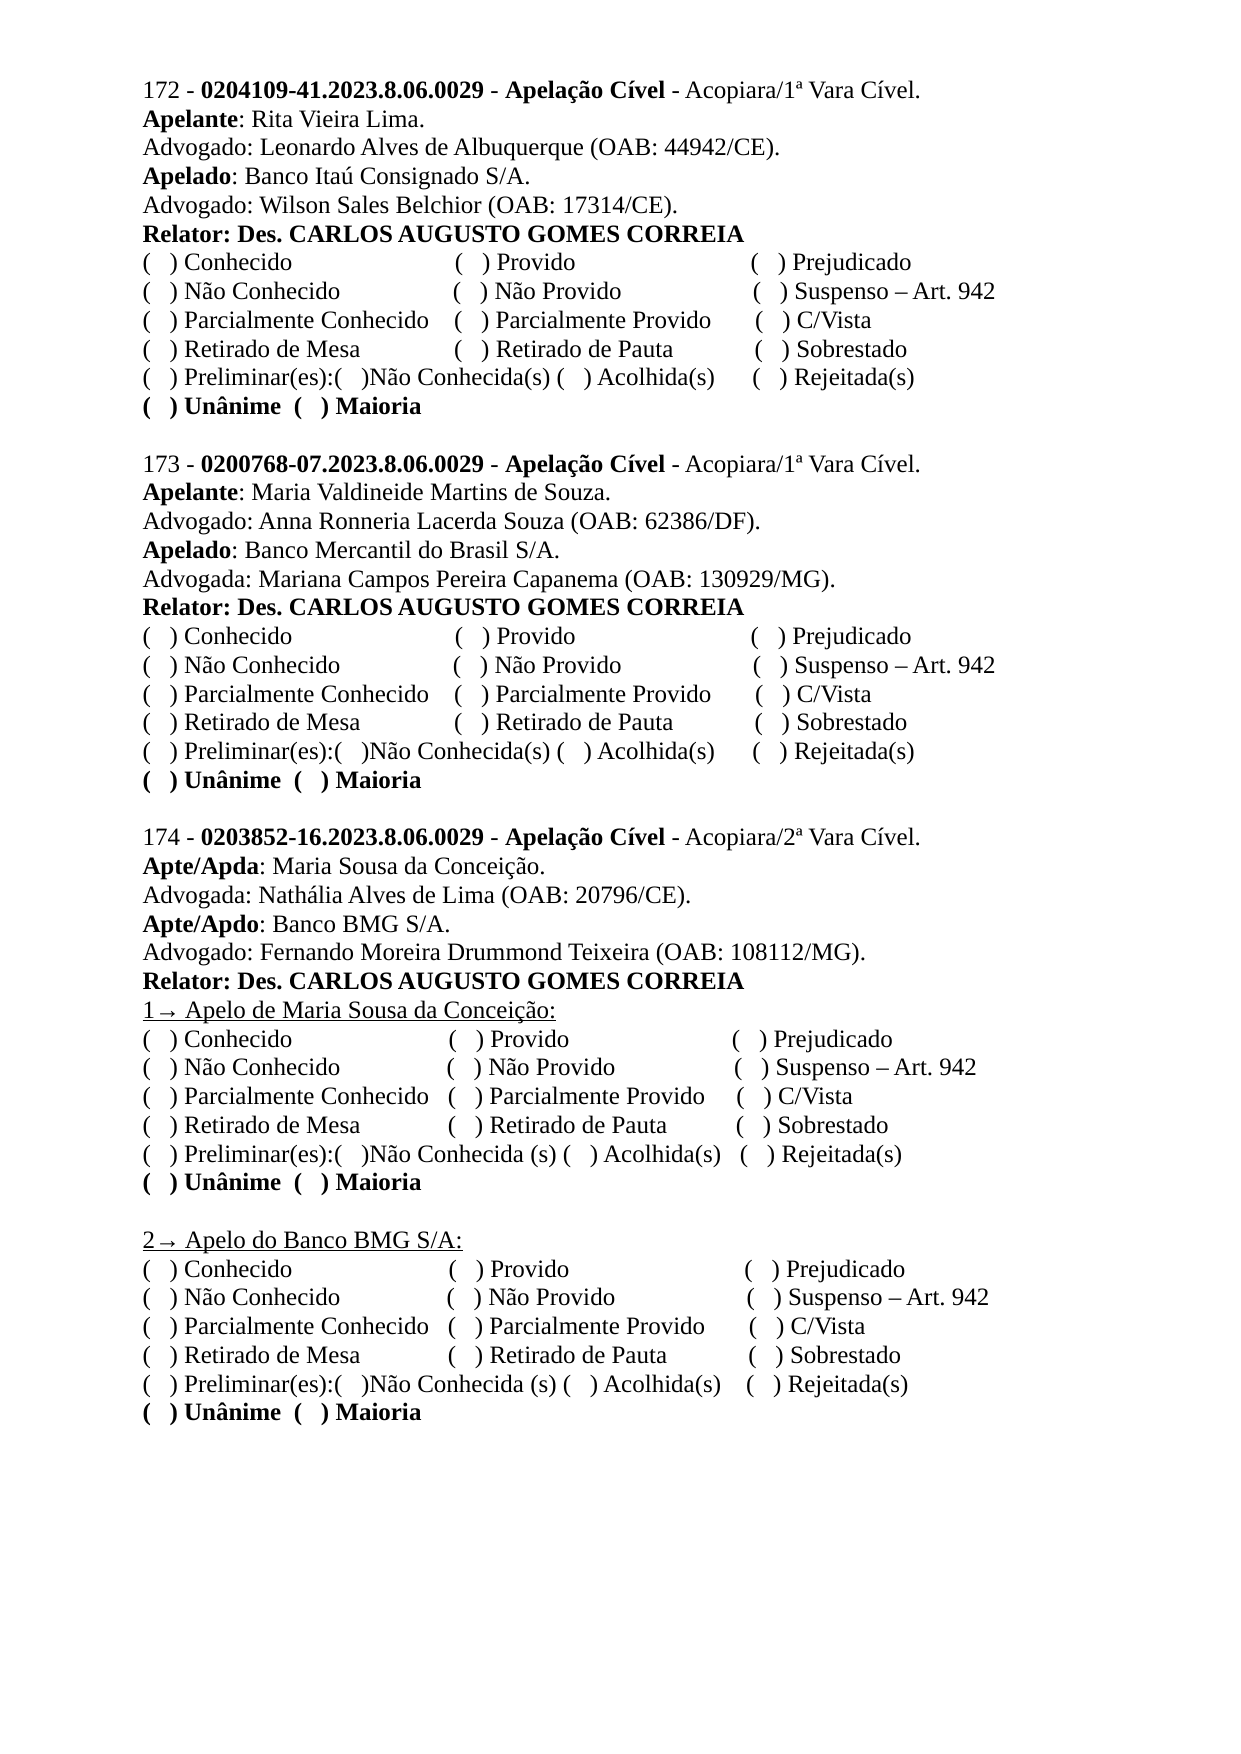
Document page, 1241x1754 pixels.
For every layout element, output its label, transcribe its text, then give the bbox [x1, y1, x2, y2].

text Advogado: Anna Ronneria Lacerda Souza (OAB: 62386/DF). [142, 506, 1141, 535]
text ( ) Preliminar(es):( )Não Conhecida(s) ( ) Acolhida(s) ( ) Rejeitada(s) [142, 362, 1158, 391]
text ( ) Unânime ( ) Maioria [142, 765, 1158, 794]
text Apelante: Rita Vieira Lima. [142, 104, 1141, 132]
text ( ) Conhecido ( ) Provido ( ) Prejudicado [142, 1254, 1141, 1282]
text ( ) Não Conhecido ( ) Não Provido ( ) Suspenso – Art. 942 [142, 1052, 1158, 1081]
text ( ) Parcialmente Conhecido ( ) Parcialmente Provido ( ) C/Vista [142, 305, 1158, 334]
text 174 - 0203852-16.2023.8.06.0029 - Apelação Cível - Acopiara/2ª Vara Cível. [142, 822, 1141, 851]
text Advogada: Mariana Campos Pereira Capanema (OAB: 130929/MG). [142, 564, 1141, 592]
text ( ) Conhecido ( ) Provido ( ) Prejudicado [142, 1024, 1141, 1052]
text ( ) Conhecido ( ) Provido ( ) Prejudicado [142, 621, 1141, 650]
text Apelado: Banco Itaú Consignado S/A. [142, 161, 1141, 190]
text Apelado: Banco Mercantil do Brasil S/A. [142, 535, 1141, 564]
text ( ) Unânime ( ) Maioria [142, 1397, 1158, 1426]
text ( ) Retirado de Mesa ( ) Retirado de Pauta ( ) Sobrestado [142, 1340, 1158, 1369]
text ( ) Parcialmente Conhecido ( ) Parcialmente Provido ( ) C/Vista [142, 1081, 1158, 1110]
text Advogado: Wilson Sales Belchior (OAB: 17314/CE). [142, 190, 1141, 219]
text Apte/Apdo: Banco BMG S/A. [142, 909, 1141, 937]
text ( ) Parcialmente Conhecido ( ) Parcialmente Provido ( ) C/Vista [142, 1311, 1158, 1340]
text ( ) Parcialmente Conhecido ( ) Parcialmente Provido ( ) C/Vista [142, 679, 1158, 707]
text ( ) Preliminar(es):( )Não Conhecida(s) ( ) Acolhida(s) ( ) Rejeitada(s) [142, 736, 1158, 765]
text ( ) Retirado de Mesa ( ) Retirado de Pauta ( ) Sobrestado [142, 707, 1158, 736]
text ( ) Unânime ( ) Maioria [142, 391, 1158, 420]
text Advogado: Fernando Moreira Drummond Teixeira (OAB: 108112/MG). [142, 937, 1141, 966]
text ( ) Não Conhecido ( ) Não Provido ( ) Suspenso – Art. 942 [142, 276, 1158, 305]
text 2→ Apelo do Banco BMG S/A: [142, 1225, 1141, 1254]
text 1→ Apelo de Maria Sousa da Conceição: [142, 995, 1141, 1024]
text ( ) Retirado de Mesa ( ) Retirado de Pauta ( ) Sobrestado [142, 1110, 1158, 1139]
text ( ) Preliminar(es):( )Não Conhecida (s) ( ) Acolhida(s) ( ) Rejeitada(s) [142, 1139, 1158, 1167]
text Advogada: Nathália Alves de Lima (OAB: 20796/CE). [142, 880, 1141, 909]
text ( ) Não Conhecido ( ) Não Provido ( ) Suspenso – Art. 942 [142, 650, 1158, 679]
text Apte/Apda: Maria Sousa da Conceição. [142, 851, 1141, 880]
text Relator: Des. CARLOS AUGUSTO GOMES CORREIA [142, 966, 1141, 995]
text 172 - 0204109-41.2023.8.06.0029 - Apelação Cível - Acopiara/1ª Vara Cível. [142, 75, 1141, 104]
text ( ) Retirado de Mesa ( ) Retirado de Pauta ( ) Sobrestado [142, 334, 1158, 362]
text 173 - 0200768-07.2023.8.06.0029 - Apelação Cível - Acopiara/1ª Vara Cível. [142, 449, 1141, 477]
text Relator: Des. CARLOS AUGUSTO GOMES CORREIA [142, 592, 1141, 621]
text Apelante: Maria Valdineide Martins de Souza. [142, 477, 1141, 506]
text ( ) Não Conhecido ( ) Não Provido ( ) Suspenso – Art. 942 [142, 1282, 1158, 1311]
text ( ) Unânime ( ) Maioria [142, 1167, 1158, 1196]
text ( ) Preliminar(es):( )Não Conhecida (s) ( ) Acolhida(s) ( ) Rejeitada(s) [142, 1369, 1158, 1397]
text Advogado: Leonardo Alves de Albuquerque (OAB: 44942/CE). [142, 132, 1141, 161]
text ( ) Conhecido ( ) Provido ( ) Prejudicado [142, 247, 1141, 276]
text Relator: Des. CARLOS AUGUSTO GOMES CORREIA [142, 219, 1141, 247]
